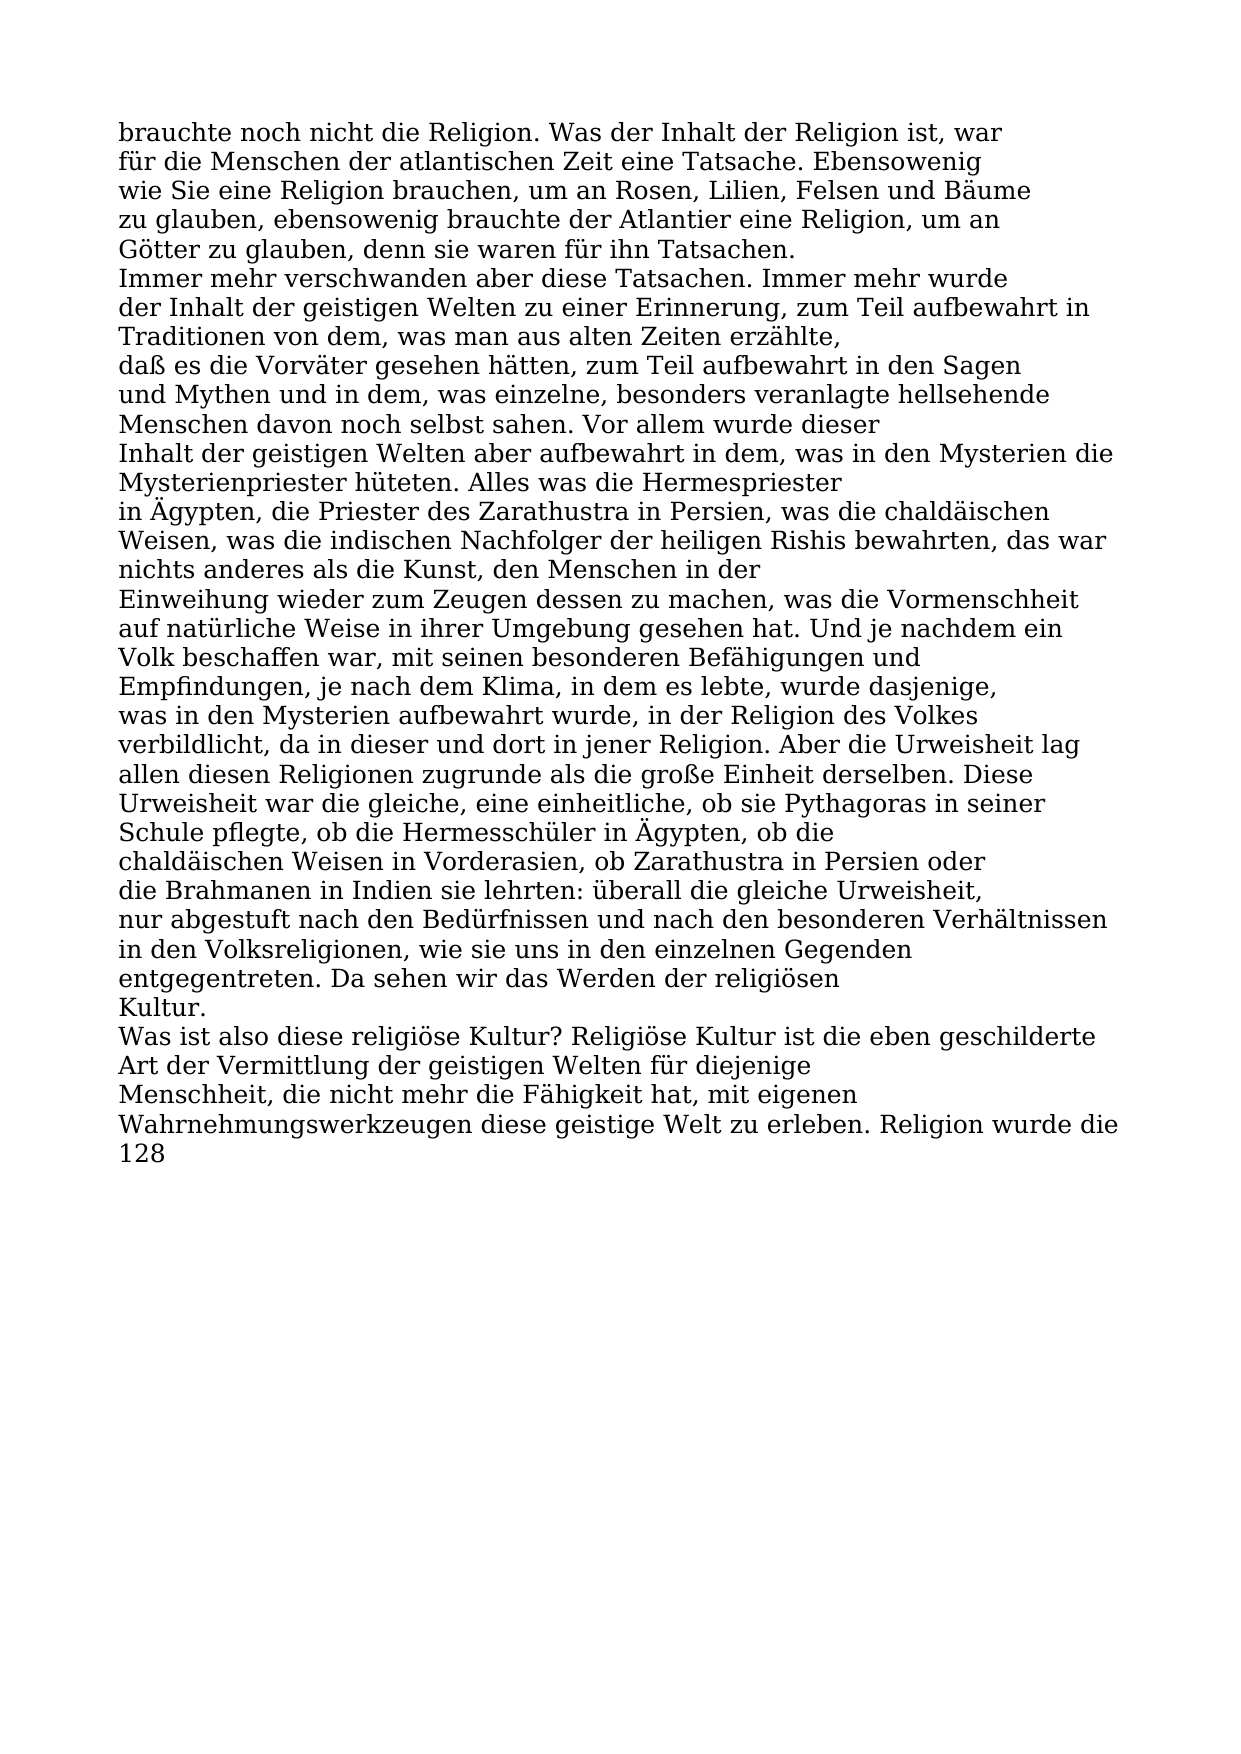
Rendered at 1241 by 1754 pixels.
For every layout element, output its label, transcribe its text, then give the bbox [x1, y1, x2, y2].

text Empfindungen, je nach dem Klima, in dem es lebte, wurde dasjenige, [118, 672, 1122, 701]
text und Mythen und in dem, was einzelne, besonders veranlagte hellsehende Menschen davon noch selbst sahen. Vor allem wurde dieser [118, 381, 1122, 439]
text der Inhalt der geistigen Welten zu einer Erinnerung, zum Teil aufbewahrt in Traditionen von dem, was man aus alten Zeiten erzählte, [118, 293, 1122, 351]
text Kultur. [118, 993, 1122, 1022]
text in Ägypten, die Priester des Zarathustra in Persien, was die chaldäischen Weisen, was die indischen Nachfolger der heiligen Rishis bewahrten, das war nichts anderes als die Kunst, den Menschen in der [118, 497, 1122, 585]
text daß es die Vorväter gesehen hätten, zum Teil aufbewahrt in den Sagen [118, 351, 1122, 381]
text nur abgestuft nach den Bedürfnissen und nach den besonderen Verhältnissen in den Volksreligionen, wie sie uns in den einzelnen Gegenden entgegentreten. Da sehen wir das Werden der religiösen [118, 906, 1122, 993]
text die Brahmanen in Indien sie lehrten: überall die gleiche Urweisheit, [118, 876, 1122, 906]
text 128 [118, 1139, 1122, 1168]
text für die Menschen der atlantischen Zeit eine Tatsache. Ebensowenig [118, 147, 1122, 176]
text Menschheit, die nicht mehr die Fähigkeit hat, mit eigenen Wahrnehmungswerkzeugen diese geistige Welt zu erleben. Religion wurde die [118, 1081, 1122, 1139]
text was in den Mysterien aufbewahrt wurde, in der Religion des Volkes [118, 701, 1122, 731]
text chaldäischen Weisen in Vorderasien, ob Zarathustra in Persien oder [118, 847, 1122, 876]
text zu glauben, ebensowenig brauchte der Atlantier eine Religion, um an [118, 206, 1122, 235]
text brauchte noch nicht die Religion. Was der Inhalt der Religion ist, war [118, 118, 1122, 147]
text Was ist also diese religiöse Kultur? Religiöse Kultur ist die eben geschilderte Art der Vermittlung der geistigen Welten für diejenige [118, 1022, 1122, 1081]
text Götter zu glauben, denn sie waren für ihn Tatsachen. [118, 235, 1122, 264]
text Einweihung wieder zum Zeugen dessen zu machen, was die Vormenschheit auf natürliche Weise in ihrer Umgebung gesehen hat. Und je nachdem ein Volk beschaffen war, mit seinen besonderen Befähigungen und [118, 585, 1122, 672]
text Immer mehr verschwanden aber diese Tatsachen. Immer mehr wurde [118, 264, 1122, 293]
text verbildlicht, da in dieser und dort in jener Religion. Aber die Urweisheit lag allen diesen Religionen zugrunde als die große Einheit derselben. Diese Urweisheit war die gleiche, eine einheitliche, ob sie Pythagoras in seiner Schule pflegte, ob die Hermesschüler in Ägypten, ob die [118, 731, 1122, 847]
text wie Sie eine Religion brauchen, um an Rosen, Lilien, Felsen und Bäume [118, 176, 1122, 206]
text Inhalt der geistigen Welten aber aufbewahrt in dem, was in den Mysterien die Mysterienpriester hüteten. Alles was die Hermespriester [118, 439, 1122, 497]
